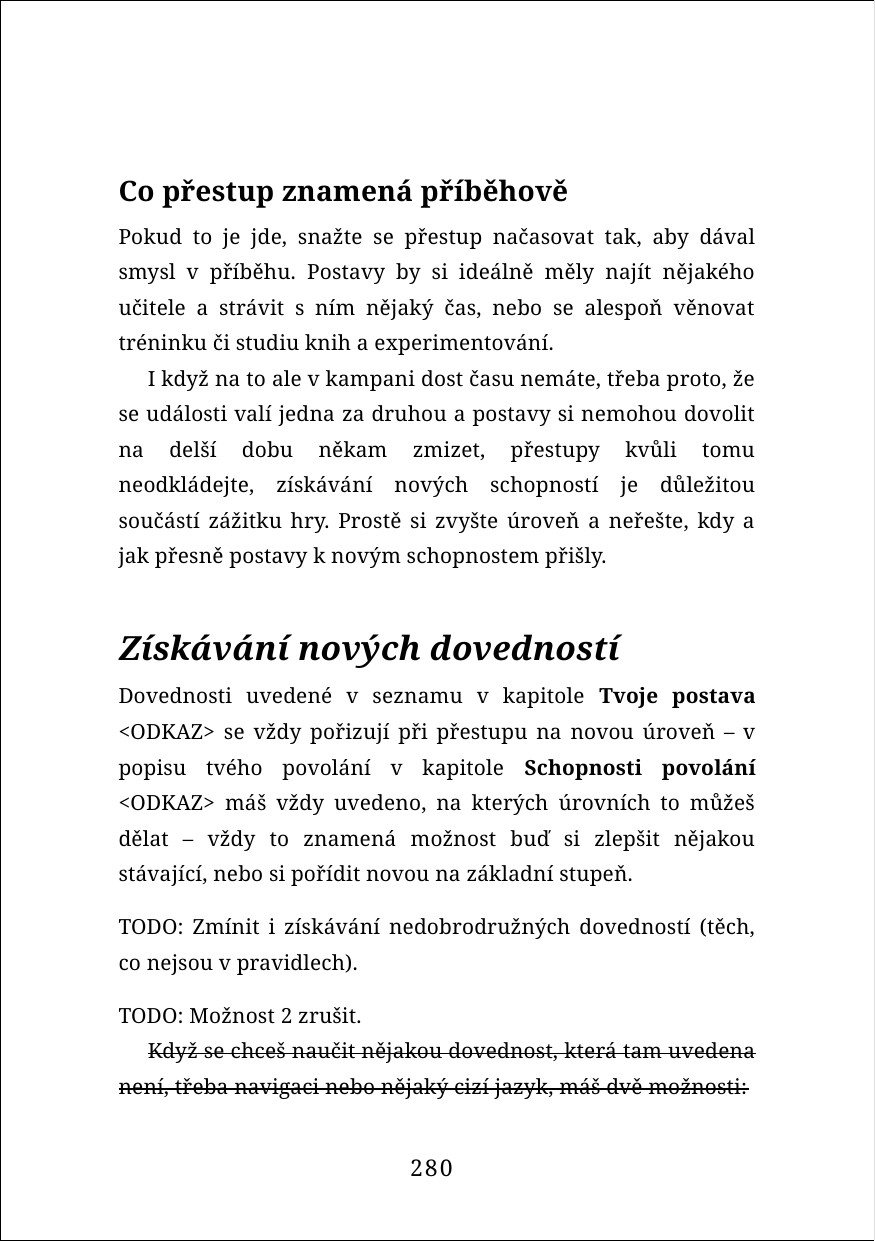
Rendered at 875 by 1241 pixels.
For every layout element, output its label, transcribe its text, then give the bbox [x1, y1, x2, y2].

subtitle Získávání nových dovedností [118, 624, 756, 670]
subtitle Co přestup znamená příběhově [118, 172, 756, 210]
text TODO: Zmínit i získávání nedobrodružných dovedností (těch, co nejsou v pravidlech). [118, 912, 756, 976]
text Dovednosti uvedené v seznamu v kapitole Tvoje postava <ODKAZ> se vždy pořizují při přestupu na novou úroveň – v popisu tvého povolání v kapitole Schopnosti povolání <ODKAZ> máš vždy uvedeno, na kterých úrovních to můžeš dělat – vždy to znamená možnost buď si zlepšit nějakou stávající, nebo si pořídit novou na základní stupeň. [118, 682, 756, 888]
text Pokud to je jde, snažte se přestup načasovat tak, aby dával smysl v příběhu. Postavy by si ideálně měly najít nějakého učitele a strávit s ním nějaký čas, nebo se alespoň věnovat tréninku či studiu knih a experimentování. I když na to ale v kampani dost času nemáte, třeba proto, že se události valí jedna za druhou a postavy si nemohou dovolit na delší dobu někam zmizet, přestupy kvůli tomu neodkládejte, získávání nových schopností je důležitou součástí zážitku hry. Prostě si zvyšte úroveň a neřešte, kdy a jak přesně postavy k novým schopnostem přišly. [118, 222, 756, 570]
text TODO: Možnost 2 zrušit. Když se chceš naučit nějakou dovednost, která tam uvedena není, třeba navigaci nebo nějaký cizí jazyk, máš dvě možnosti: [118, 1001, 756, 1101]
